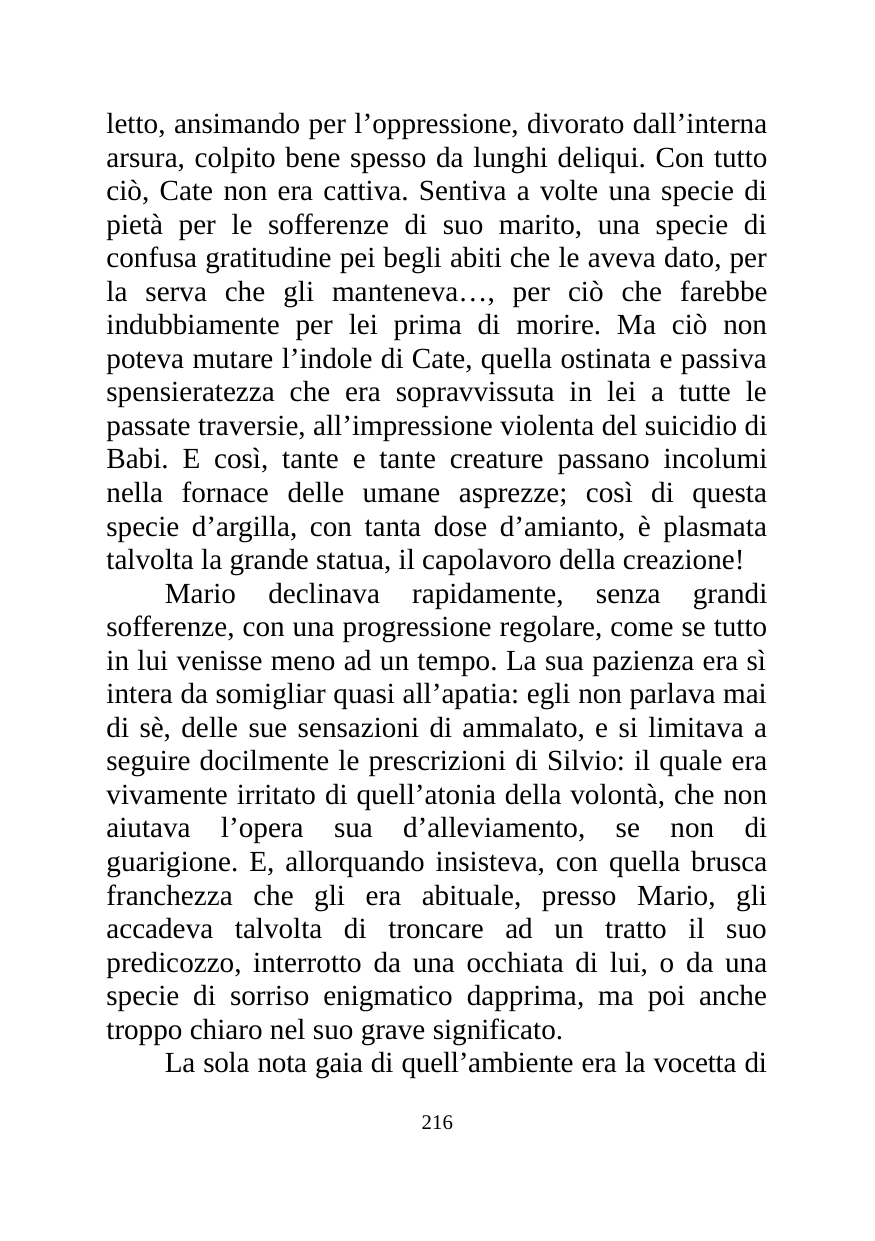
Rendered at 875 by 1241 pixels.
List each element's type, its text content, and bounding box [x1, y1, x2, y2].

text letto, ansimando per l’oppressione, divorato dall’interna arsura, colpito bene spesso da lunghi deliqui. Con tutto ciò, Cate non era cattiva. Sentiva a volte una specie di pietà per le sofferenze di suo marito, una specie di confusa gratitudine pei begli abiti che le aveva dato, per la serva che gli manteneva…, per ciò che farebbe indubbiamente per lei prima di morire. Ma ciò non poteva mutare l’indole di Cate, quella ostinata e passiva spensieratezza che era sopravvissuta in lei a tutte le passate traversie, all’impressione violenta del suicidio di Babi. E così, tante e tante creature passano incolumi nella fornace delle umane asprezze; così di questa specie d’argilla, con tanta dose d’amianto, è plasmata talvolta la grande statua, il capolavoro della creazione! [106, 106, 768, 576]
text Mario declinava rapidamente, senza grandi sofferenze, con una progressione regolare, come se tutto in lui venisse meno ad un tempo. La sua pazienza era sì intera da somigliar quasi all’apatia: egli non parlava mai di sè, delle sue sensazioni di ammalato, e si limitava a seguire docilmente le prescrizioni di Silvio: il quale era vivamente irritato di quell’atonia della volontà, che non aiutava l’opera sua d’alleviamento, se non di guarigione. E, allorquando insisteva, con quella brusca franchezza che gli era abituale, presso Mario, gli accadeva talvolta di troncare ad un tratto il suo predicozzo, interrotto da una occhiata di lui, o da una specie di sorriso enigmatico dapprima, ma poi anche troppo chiaro nel suo grave significato. [106, 576, 768, 1045]
text La sola nota gaia di quell’ambiente era la vocetta di [106, 1045, 768, 1079]
